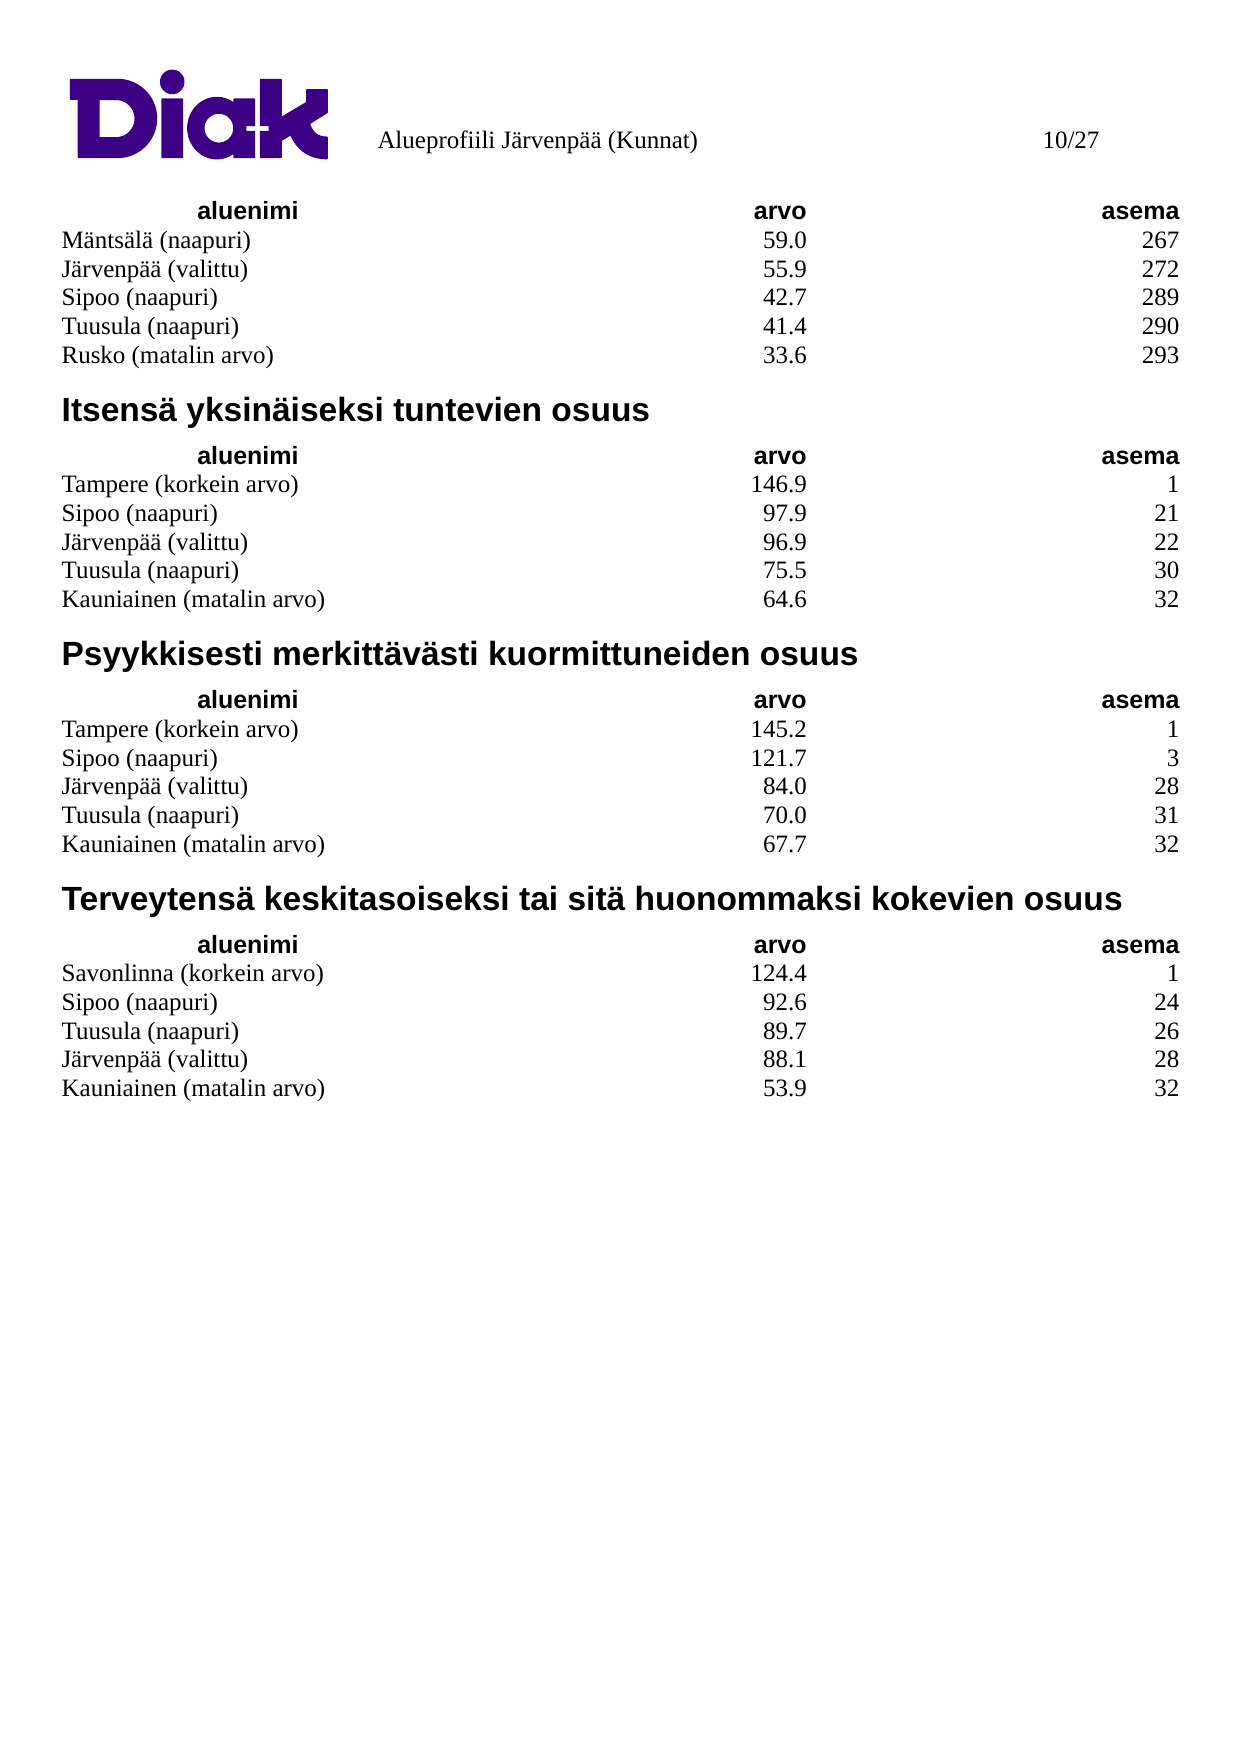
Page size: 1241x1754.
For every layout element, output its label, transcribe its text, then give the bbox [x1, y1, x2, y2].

table_cell Tampere (korkein arvo) [61, 714, 434, 743]
table_header arvo [434, 441, 806, 469]
table_cell 64.6 [434, 584, 806, 613]
table_header asema [806, 930, 1179, 958]
table_header asema [806, 685, 1179, 714]
table_cell 42.7 [434, 283, 806, 311]
table_cell 290 [806, 311, 1179, 340]
table_cell 26 [806, 1016, 1179, 1044]
table_cell Järvenpää (valittu) [61, 1045, 434, 1073]
table_cell Sipoo (naapuri) [61, 283, 434, 311]
table_cell Mäntsälä (naapuri) [61, 225, 434, 254]
table_cell 121.7 [434, 743, 806, 771]
table_cell Tampere (korkein arvo) [61, 469, 434, 498]
table_cell Tuusula (naapuri) [61, 556, 434, 584]
table_cell 30 [806, 556, 1179, 584]
table_cell Järvenpää (valittu) [61, 771, 434, 800]
table_cell Tuusula (naapuri) [61, 311, 434, 340]
table_header aluenimi [61, 441, 434, 469]
table_cell 89.7 [434, 1016, 806, 1044]
table_cell Tuusula (naapuri) [61, 800, 434, 829]
table_cell 289 [806, 283, 1179, 311]
table_header arvo [434, 685, 806, 714]
subtitle Psyykkisesti merkittävästi kuormittuneiden osuus [61, 634, 1179, 673]
table_cell 32 [806, 829, 1179, 858]
table_cell Rusko (matalin arvo) [61, 340, 434, 369]
table_cell Järvenpää (valittu) [61, 254, 434, 282]
table_cell 28 [806, 1045, 1179, 1073]
table_cell 24 [806, 987, 1179, 1016]
table_cell 3 [806, 743, 1179, 771]
table_cell 92.6 [434, 987, 806, 1016]
table_cell 70.0 [434, 800, 806, 829]
table_cell 267 [806, 225, 1179, 254]
table_cell 124.4 [434, 958, 806, 987]
table_cell Järvenpää (valittu) [61, 527, 434, 556]
table_cell Kauniainen (matalin arvo) [61, 1073, 434, 1102]
table_cell Tuusula (naapuri) [61, 1016, 434, 1044]
table_cell 96.9 [434, 527, 806, 556]
table_header asema [806, 441, 1179, 469]
subtitle Terveytensä keskitasoiseksi tai sitä huonommaksi kokevien osuus [61, 878, 1179, 917]
table_cell Savonlinna (korkein arvo) [61, 958, 434, 987]
table_cell 22 [806, 527, 1179, 556]
table_cell 53.9 [434, 1073, 806, 1102]
table_cell Sipoo (naapuri) [61, 987, 434, 1016]
table_cell Kauniainen (matalin arvo) [61, 584, 434, 613]
table_header arvo [434, 196, 806, 225]
table_cell 1 [806, 714, 1179, 743]
table_cell 145.2 [434, 714, 806, 743]
table_cell 75.5 [434, 556, 806, 584]
table_header aluenimi [61, 930, 434, 958]
table_cell Sipoo (naapuri) [61, 498, 434, 527]
table_cell 84.0 [434, 771, 806, 800]
table_cell 67.7 [434, 829, 806, 858]
table_header arvo [434, 930, 806, 958]
table_cell 97.9 [434, 498, 806, 527]
table_cell Kauniainen (matalin arvo) [61, 829, 434, 858]
table_cell Sipoo (naapuri) [61, 743, 434, 771]
table_cell 55.9 [434, 254, 806, 282]
table_cell 293 [806, 340, 1179, 369]
table_cell 59.0 [434, 225, 806, 254]
table_cell 33.6 [434, 340, 806, 369]
table_cell 32 [806, 1073, 1179, 1102]
table_cell 21 [806, 498, 1179, 527]
table_cell 1 [806, 469, 1179, 498]
table_cell 146.9 [434, 469, 806, 498]
table_cell 31 [806, 800, 1179, 829]
table_header asema [806, 196, 1179, 225]
table_cell 1 [806, 958, 1179, 987]
table_header aluenimi [61, 685, 434, 714]
table_cell 32 [806, 584, 1179, 613]
subtitle Itsensä yksinäiseksi tuntevien osuus [61, 389, 1179, 428]
table_cell 41.4 [434, 311, 806, 340]
table_cell 88.1 [434, 1045, 806, 1073]
table_header aluenimi [61, 196, 434, 225]
table_cell 272 [806, 254, 1179, 282]
table_cell 28 [806, 771, 1179, 800]
